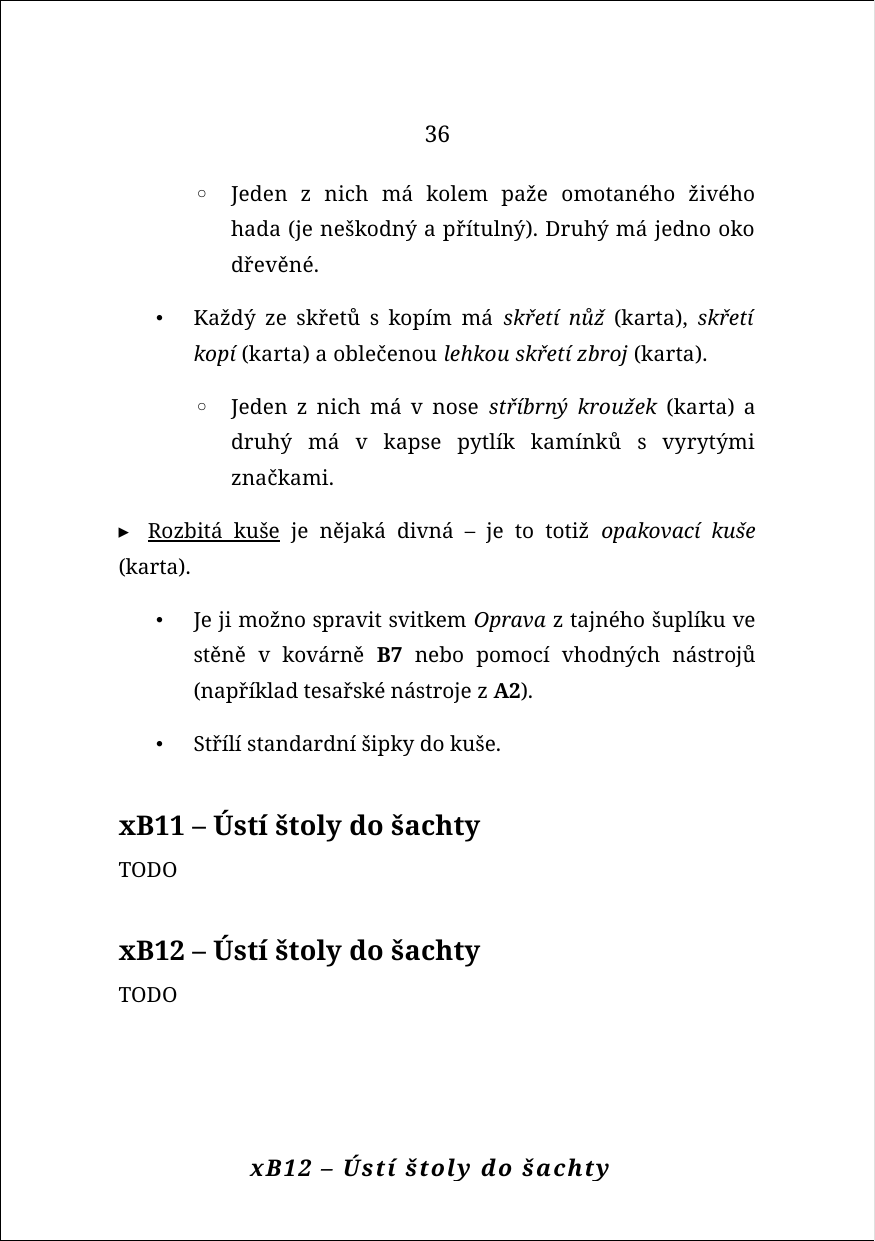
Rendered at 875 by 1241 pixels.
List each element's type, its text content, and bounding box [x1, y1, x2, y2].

subtitle xB12 – Ústí štoly do šachty [118, 932, 756, 968]
list Jeden z nich má v nose stříbrný kroužek (karta) a druhý má v kapse pytlík kamínků s vyrytými značkami. [193, 392, 756, 491]
list Střílí standardní šipky do kuše. [156, 729, 756, 758]
text TODO [118, 855, 756, 883]
text ▸ Rozbitá kuše je nějaká divná – je to totiž opakovací kuše (karta). [118, 516, 756, 580]
list Je ji možno spravit svitkem Oprava z tajného šuplíku ve stěně v kovárně B7 nebo pomocí vhodných nástrojů (například tesařské nástroje z A2). [156, 605, 756, 704]
list Jeden z nich má kolem paže omotaného živého hada (je neškodný a přítulný). Druhý má jedno oko dřevěné. [193, 179, 756, 278]
list Každý ze skřetů s kopím má skřetí nůž (karta), skřetí kopí (karta) a oblečenou lehkou skřetí zbroj (karta). [156, 303, 756, 367]
subtitle xB11 – Ústí štoly do šachty [118, 806, 756, 843]
text TODO [118, 980, 756, 1009]
